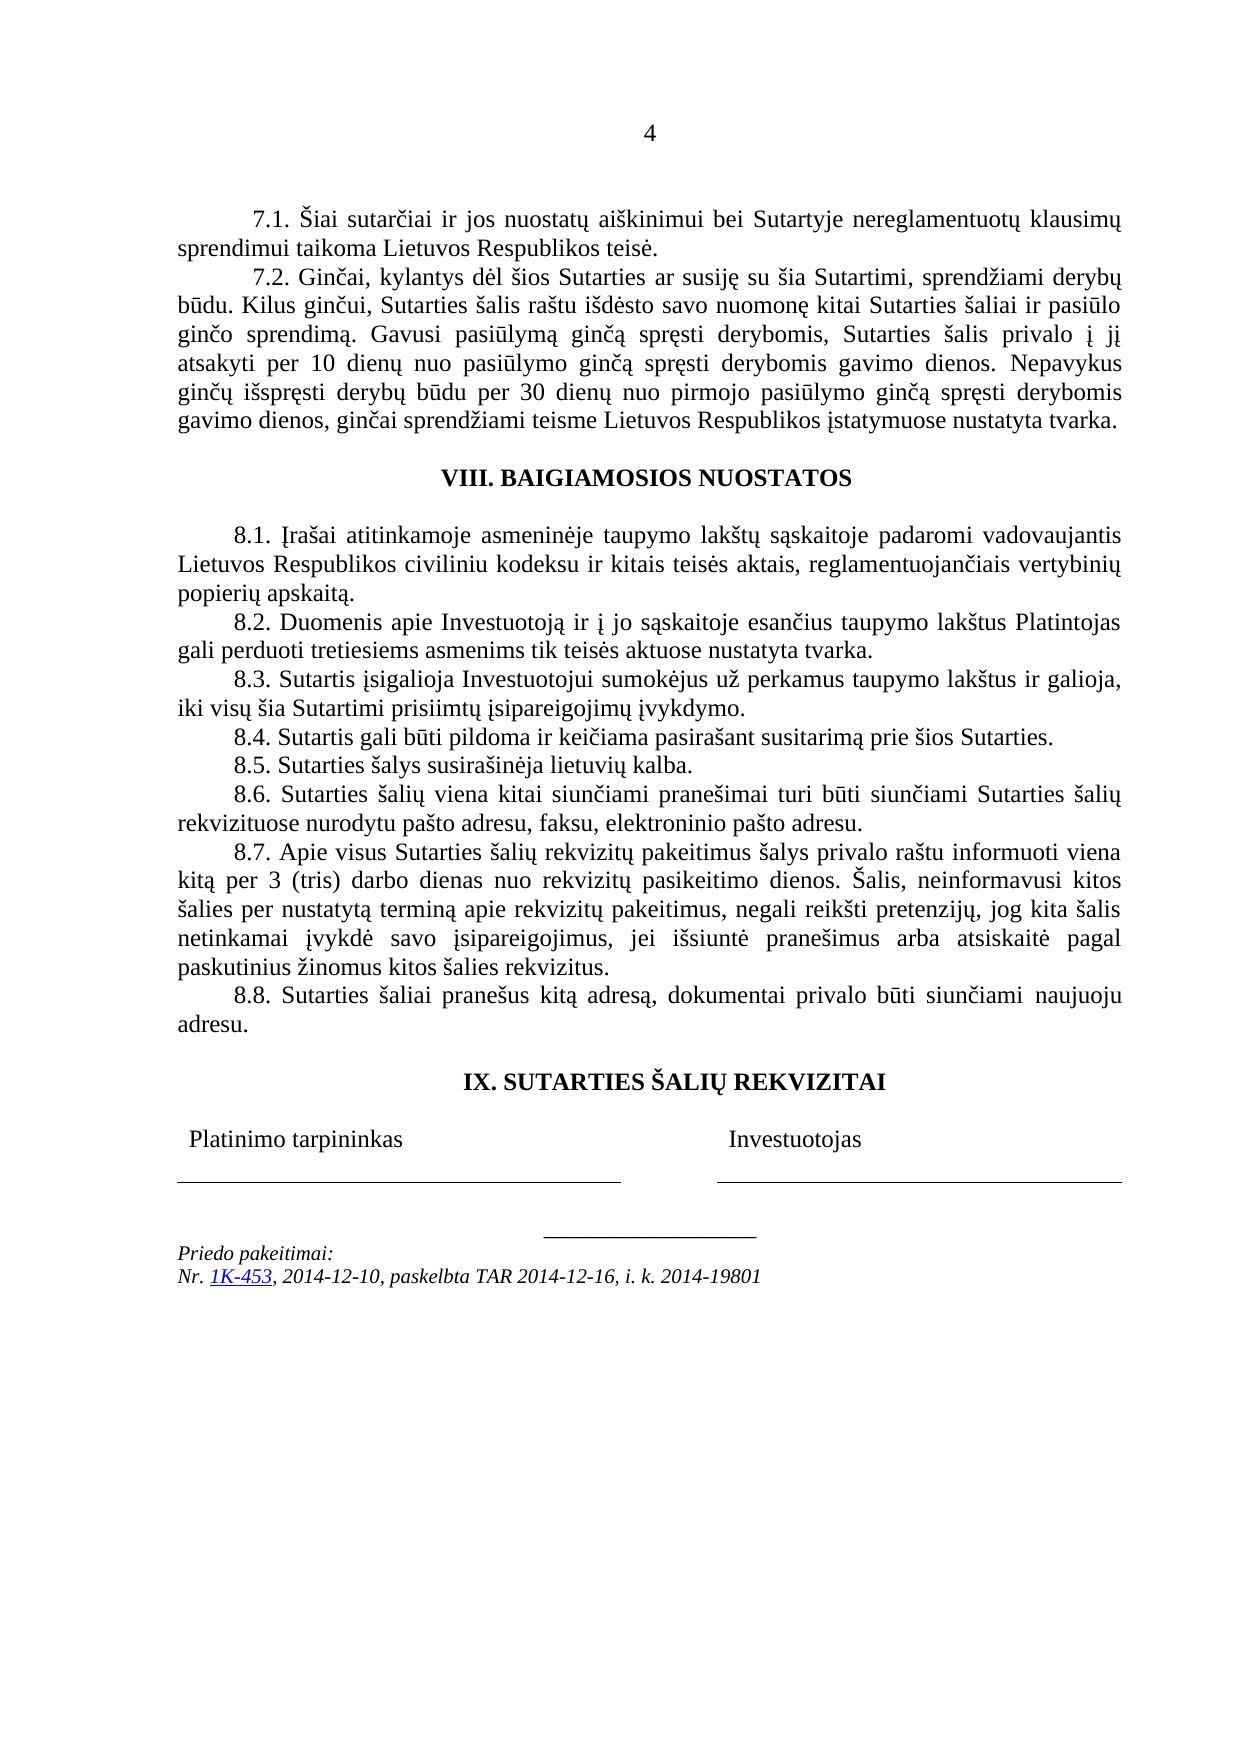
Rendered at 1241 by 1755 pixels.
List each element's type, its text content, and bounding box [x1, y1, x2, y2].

table_header Platinimo tarpininkas [177, 1124, 621, 1153]
text 8.1. Įrašai atitinkamoje asmeninėje taupymo lakštų sąskaitoje padaromi vadovaujantis Lietuvos Respublikos civiliniu kodeksu ir kitais teisės aktais, reglamentuojančiais vertybinių popierių apskaitą. [177, 521, 1122, 607]
text 8.5. Sutarties šalys susirašinėja lietuvių kalba. [177, 751, 1122, 779]
table_header Investuotojas [717, 1124, 1122, 1153]
text IX. SUTARTIES ŠALIŲ REKVIZITAI [177, 1067, 1122, 1096]
text 8.7. Apie visus Sutarties šalių rekvizitų pakeitimus šalys privalo raštu informuoti viena kitą per 3 (tris) darbo dienas nuo rekvizitų pasikeitimo dienos. Šalis, neinformavusi kitos šalies per nustatytą terminą apie rekvizitų pakeitimus, negali reikšti pretenzijų, jog kita šalis netinkamai įvykdė savo įsipareigojimus, jei išsiuntė pranešimus arba atsiskaitė pagal paskutinius žinomus kitos šalies rekvizitus. [177, 837, 1122, 981]
table_cell [621, 1153, 717, 1182]
text 8.2. Duomenis apie Investuotoją ir į jo sąskaitoje esančius taupymo lakštus Platintojas gali perduoti tretiesiems asmenims tik teisės aktuose nustatyta tvarka. [177, 607, 1122, 664]
text 8.8. Sutarties šaliai pranešus kitą adresą, dokumentai privalo būti siunčiami naujuoju adresu. [177, 981, 1122, 1038]
text 8.3. Sutartis įsigalioja Investuotojui sumokėjus už perkamus taupymo lakštus ir galioja, iki visų šia Sutartimi prisiimtų įsipareigojimų įvykdymo. [177, 664, 1122, 722]
text 7.1. Šiai sutarčiai ir jos nuostatų aiškinimui bei Sutartyje nereglamentuotų klausimų sprendimui taikoma Lietuvos Respublikos teisė. [177, 204, 1122, 262]
text Priedo pakeitimai: [177, 1240, 1122, 1264]
text 7.2. Ginčai, kylantys dėl šios Sutarties ar susiję su šia Sutartimi, sprendžiami derybų būdu. Kilus ginčui, Sutarties šalis raštu išdėsto savo nuomonę kitai Sutarties šaliai ir pasiūlo ginčo sprendimą. Gavusi pasiūlymą ginčą spręsti derybomis, Sutarties šalis privalo į jį atsakyti per 10 dienų nuo pasiūlymo ginčą spręsti derybomis gavimo dienos. Nepavykus ginčų išspręsti derybų būdu per 30 dienų nuo pirmojo pasiūlymo ginčą spręsti derybomis gavimo dienos, ginčai sprendžiami teisme Lietuvos Respublikos įstatymuose nustatyta tvarka. [177, 262, 1122, 434]
text _________________ [177, 1212, 1122, 1240]
table_header [621, 1124, 717, 1153]
table_cell [717, 1153, 1122, 1182]
text 8.4. Sutartis gali būti pildoma ir keičiama pasirašant susitarimą prie šios Sutarties. [177, 722, 1122, 751]
table_cell [177, 1153, 621, 1182]
text Nr. 1K-453, 2014-12-10, paskelbta TAR 2014-12-16, i. k. 2014-19801 [177, 1264, 1122, 1288]
text 8.6. Sutarties šalių viena kitai siunčiami pranešimai turi būti siunčiami Sutarties šalių rekvizituose nurodytu pašto adresu, faksu, elektroninio pašto adresu. [177, 779, 1122, 837]
text VIII. BAIGIAMOSIOS NUOSTATOS [177, 463, 1122, 492]
